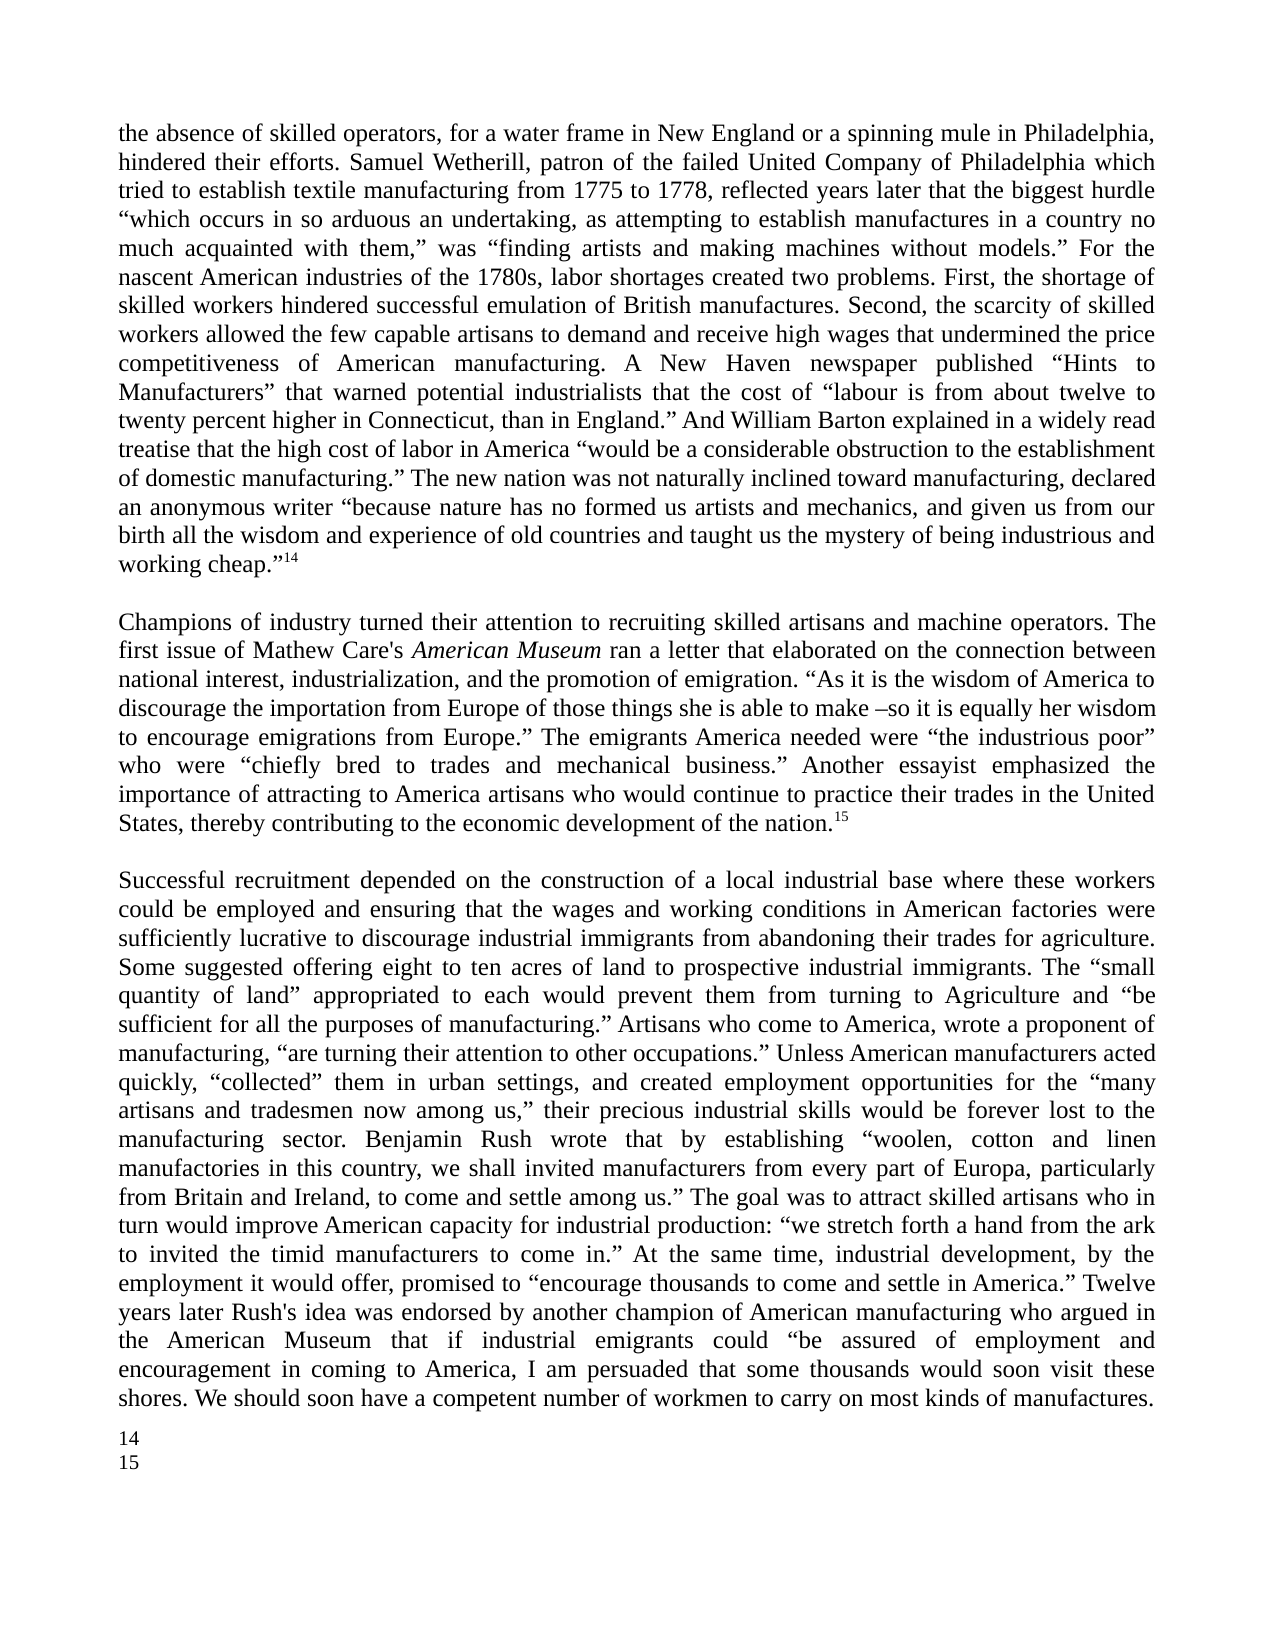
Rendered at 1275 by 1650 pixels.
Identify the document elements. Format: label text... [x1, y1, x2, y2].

text Champions of industry turned their attention to recruiting skilled artisans and machine operators. The first issue of Mathew Care's American Museum ran a letter that elaborated on the connection between national interest, industrialization, and the promotion of emigration. “As it is the wisdom of America to discourage the importation from Europe of those things she is able to make –so it is equally her wisdom to encourage emigrations from Europe.” The emigrants America needed were “the industrious poor” who were “chiefly bred to trades and mechanical business.” Another essayist emphasized the importance of attracting to America artisans who would continue to practice their trades in the United States, thereby contributing to the economic development of the nation. [118, 607, 1157, 837]
text the absence of skilled operators, for a water frame in New England or a spinning mule in Philadelphia, hindered their efforts. Samuel Wetherill, patron of the failed United Company of Philadelphia which tried to establish textile manufacturing from 1775 to 1778, reflected years later that the biggest hurdle “which occurs in so arduous an undertaking, as attempting to establish manufactures in a country no much acquainted with them,” was “finding artists and making machines without models.” For the nascent American industries of the 1780s, labor shortages created two problems. First, the shortage of skilled workers hindered successful emulation of British manufactures. Second, the scarcity of skilled workers allowed the few capable artisans to demand and receive high wages that undermined the price competitiveness of American manufacturing. A New Haven newspaper published “Hints to Manufacturers” that warned potential industrialists that the cost of “labour is from about twelve to twenty percent higher in Connecticut, than in England.” And William Barton explained in a widely read treatise that the high cost of labor in America “would be a considerable obstruction to the establishment of domestic manufacturing.” The new nation was not naturally inclined toward manufacturing, declared an anonymous writer “because nature has no formed us artists and mechanics, and given us from our birth all the wisdom and experience of old countries and taught us the mystery of being industrious and working cheap.” [118, 118, 1157, 578]
text Successful recruitment depended on the construction of a local industrial base where these workers could be employed and ensuring that the wages and working conditions in American factories were sufficiently lucrative to discourage industrial immigrants from abandoning their trades for agriculture. Some suggested offering eight to ten acres of land to prospective industrial immigrants. The “small quantity of land” appropriated to each would prevent them from turning to Agriculture and “be sufficient for all the purposes of manufacturing.” Artisans who come to America, wrote a proponent of manufacturing, “are turning their attention to other occupations.” Unless American manufacturers acted quickly, “collected” them in urban settings, and created employment opportunities for the “many artisans and tradesmen now among us,” their precious industrial skills would be forever lost to the manufacturing sector. Benjamin Rush wrote that by establishing “woolen, cotton and linen manufactories in this country, we shall invited manufacturers from every part of Europa, particularly from Britain and Ireland, to come and settle among us.” The goal was to attract skilled artisans who in turn would improve American capacity for industrial production: “we stretch forth a hand from the ark to invited the timid manufacturers to come in.” At the same time, industrial development, by the employment it would offer, promised to “encourage thousands to come and settle in America.” Twelve years later Rush's idea was endorsed by another champion of American manufacturing who argued in the American Museum that if industrial emigrants could “be assured of employment and encouragement in coming to America, I am persuaded that some thousands would soon visit these shores. We should soon have a competent number of workmen to carry on most kinds of manufactures. [118, 866, 1157, 1412]
